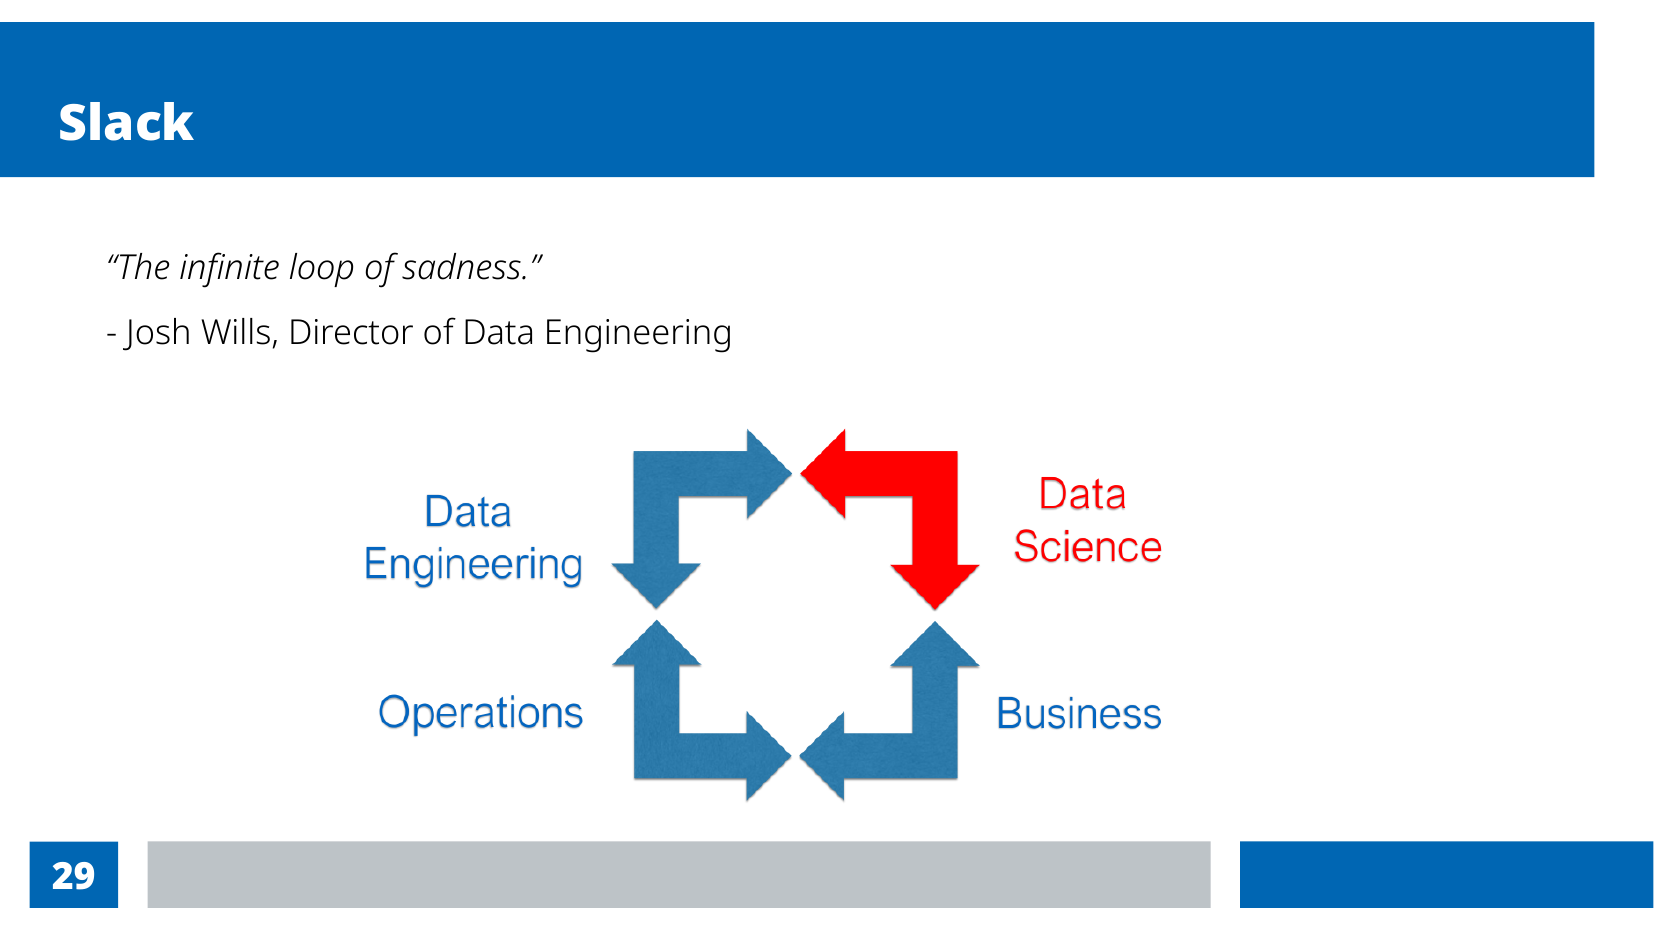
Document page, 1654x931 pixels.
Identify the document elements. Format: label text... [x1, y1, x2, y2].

picture [345, 417, 1203, 820]
list “The infinite loop of sadness.” - Josh Wills, Director of Data Engineering [59, 243, 1565, 820]
title Slack [59, 44, 1595, 156]
